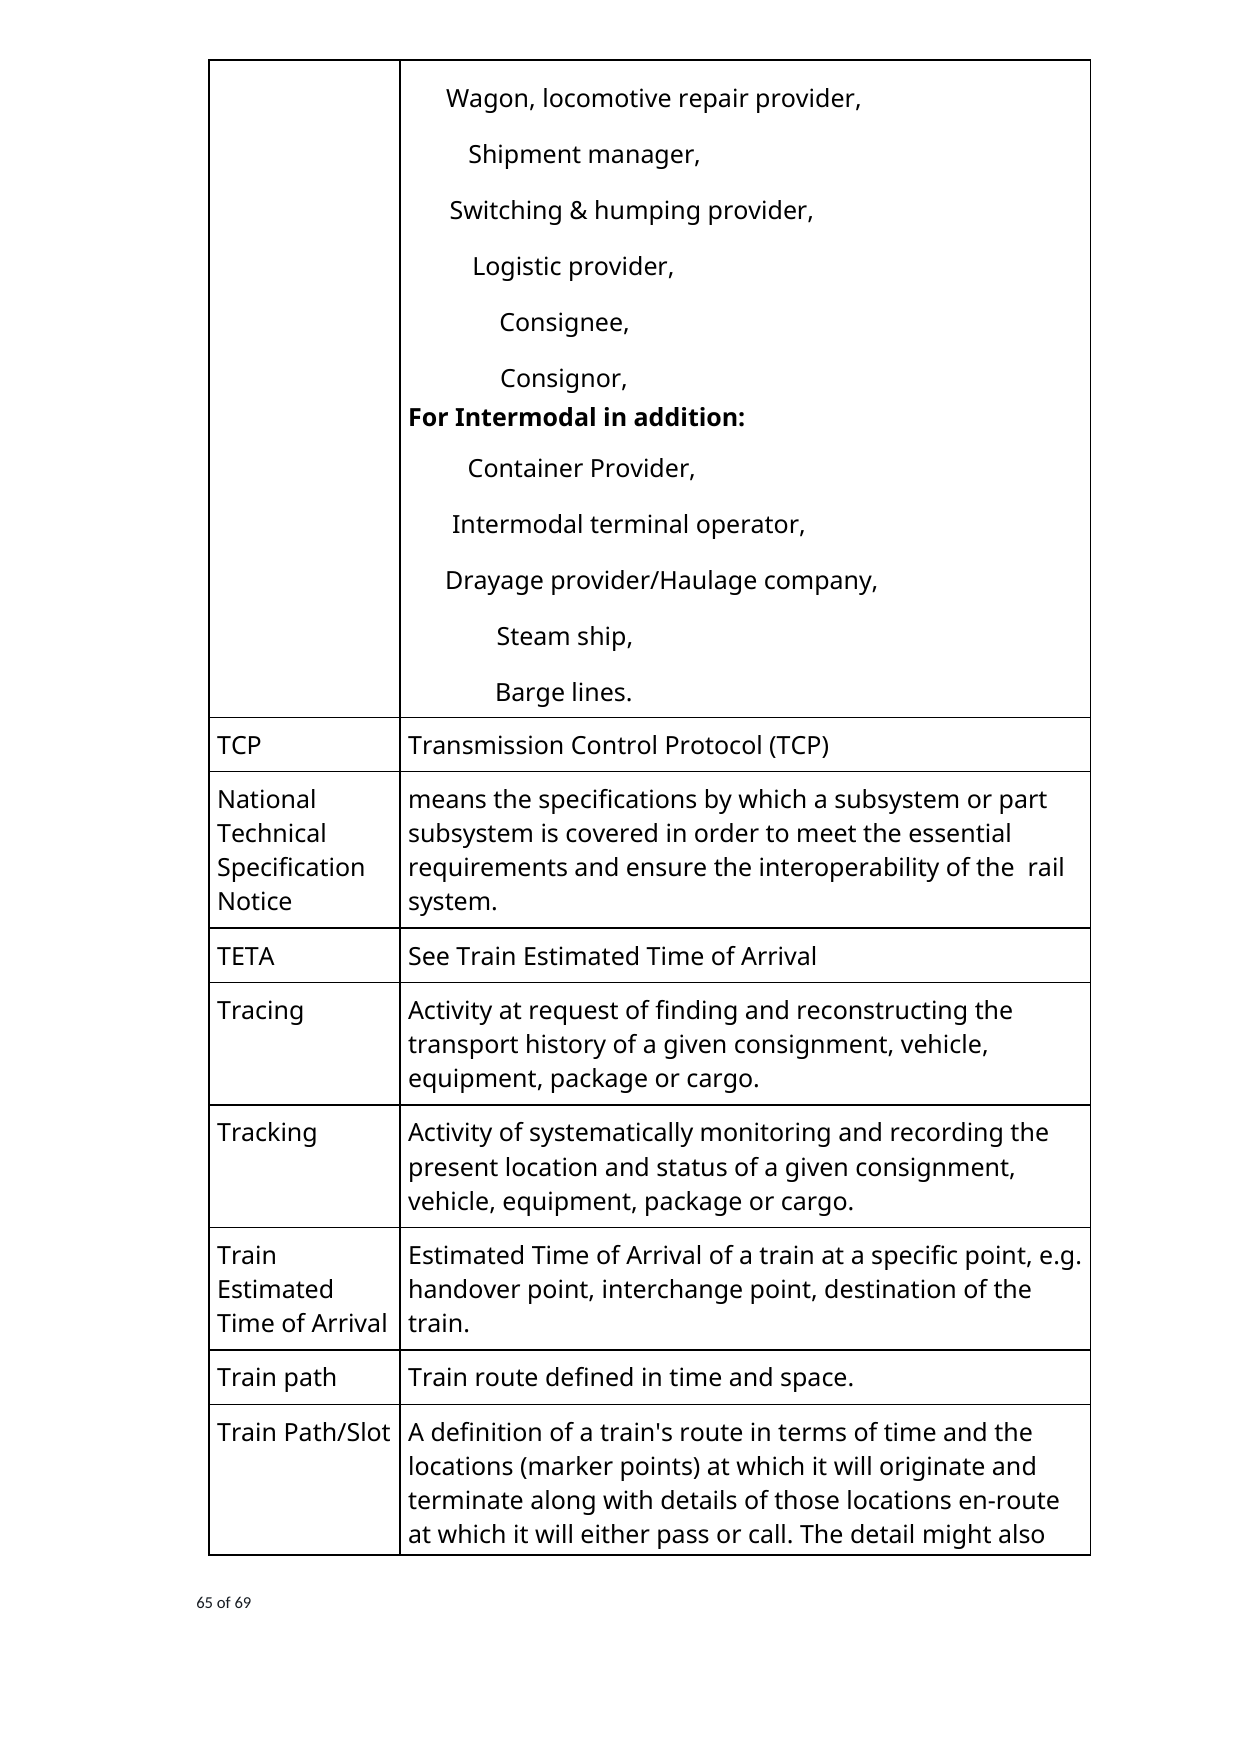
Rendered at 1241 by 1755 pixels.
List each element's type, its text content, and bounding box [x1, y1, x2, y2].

table_header [409, 121, 460, 174]
table_header Wagon, locomotive repair provider, [439, 65, 1087, 118]
table_cell Estimated Time of Arrival of a train at a specific point, e.g. handover point, interchange point, destination of the train. [401, 1228, 1090, 1349]
table_cell TCP [210, 718, 399, 771]
table_header [409, 177, 441, 230]
table_header [409, 491, 443, 544]
table_header Drayage provider/Haulage company, [438, 547, 1087, 600]
table_header Intermodal terminal operator, [445, 491, 1087, 544]
table_header Steam ship, [489, 603, 1087, 656]
table_cell For Intermodal in addition: [401, 61, 1090, 716]
table_cell TETA [210, 929, 399, 982]
table_header [409, 233, 463, 286]
table_cell See Train Estimated Time of Arrival [401, 929, 1090, 982]
table_header Barge lines. [488, 659, 1087, 712]
table_header [409, 547, 437, 600]
table_header Consignor, [493, 345, 1087, 398]
table_cell Train path [210, 1351, 399, 1403]
table_header Logistic provider, [465, 233, 1087, 286]
table_cell Tracing [210, 983, 399, 1104]
table_cell [210, 61, 399, 716]
table_header Consignee, [492, 289, 1087, 342]
table_header Switching & humping provider, [442, 177, 1087, 230]
table_cell Train Path/Slot [210, 1405, 399, 1554]
table_header [409, 289, 490, 342]
table_header [409, 603, 488, 656]
table_header [409, 65, 437, 118]
table_header Container Provider, [461, 435, 1087, 488]
table_cell means the specifications by which a subsystem or part subsystem is covered in order to meet the essential requirements and ensure the interoperability of the rail system. [401, 772, 1090, 927]
table_cell Train Estimated Time of Arrival [210, 1228, 399, 1349]
table_cell Train route defined in time and space. [401, 1351, 1090, 1403]
table_header [409, 435, 459, 488]
table_header Shipment manager, [461, 121, 1087, 174]
table_cell Transmission Control Protocol (TCP) [401, 718, 1090, 771]
table_header [409, 659, 486, 712]
table_cell A definition of a train's route in terms of time and the locations (marker points) at which it will originate and terminate along with details of those locations en-route at which it will either pass or call. The detail might also [401, 1405, 1090, 1554]
table_cell National Technical Specification Notice [210, 772, 399, 927]
table_cell Activity at request of finding and reconstructing the transport history of a given consignment, vehicle, equipment, package or cargo. [401, 983, 1090, 1104]
table_header [409, 345, 491, 398]
table_cell Activity of systematically monitoring and recording the present location and status of a given consignment, vehicle, equipment, package or cargo. [401, 1106, 1090, 1227]
table_cell Tracking [210, 1106, 399, 1227]
